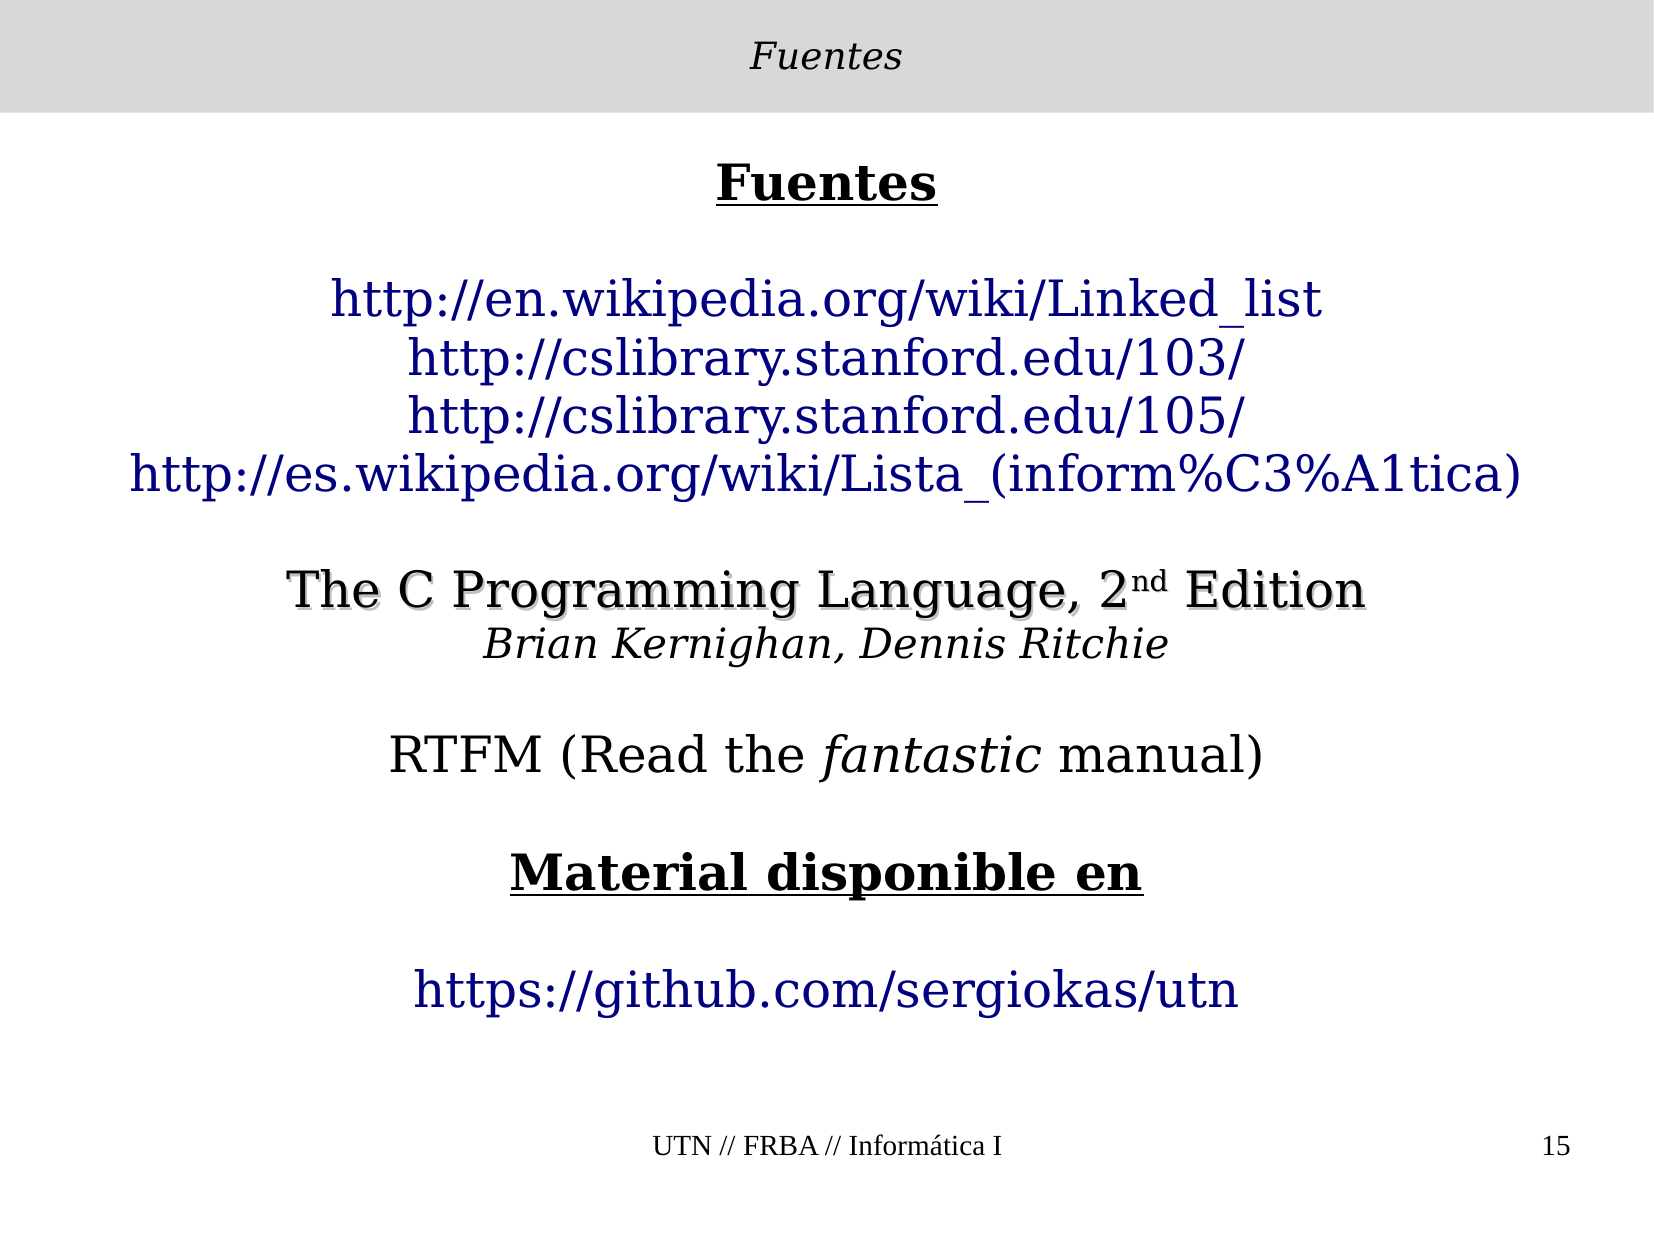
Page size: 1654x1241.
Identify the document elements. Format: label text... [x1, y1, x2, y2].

text_box Fuentes http://en.wikipedia.org/wiki/Linked_list http://cslibrary.stanford.edu/103/ http://cslibrary.stanford.edu/105/ http://es.wikipedia.org/wiki/Lista_(inform%C3%A1tica) The C Programming Language, 2nd Edition Brian Kernighan, Dennis Ritchie RTFM (Read the fantastic manual) Material disponible en https://github.com/sergiokas/utn [39, 145, 1615, 1087]
text_box Fuentes [0, 0, 1654, 113]
